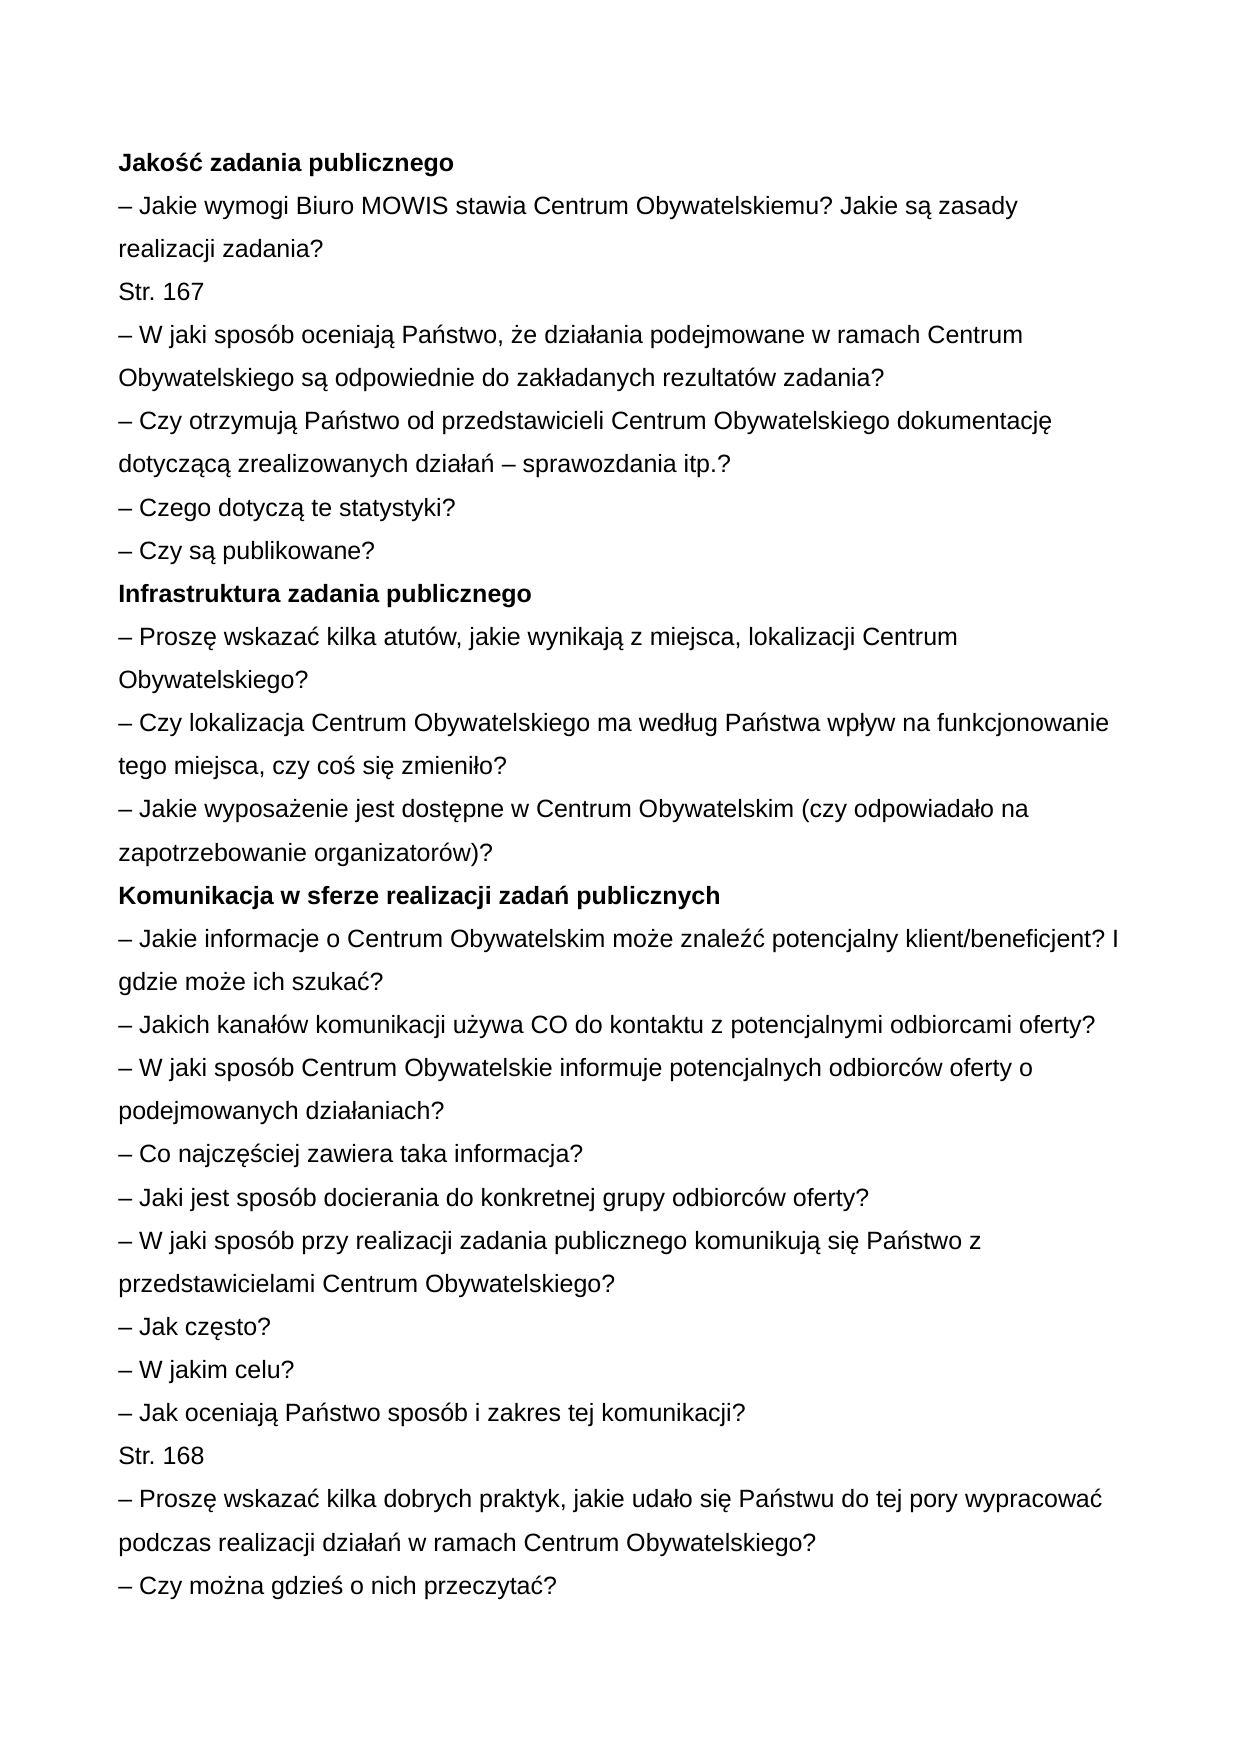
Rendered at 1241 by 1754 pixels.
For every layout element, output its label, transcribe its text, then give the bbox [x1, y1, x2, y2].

text – Jakich kanałów komunikacji używa CO do kontaktu z potencjalnymi odbiorcami oferty? [118, 1010, 1122, 1039]
text Infrastruktura zadania publicznego [118, 579, 1122, 608]
text Jakość zadania publicznego [118, 148, 1122, 176]
text – Proszę wskazać kilka atutów, jakie wynikają z miejsca, lokalizacji Centrum Obywatelskiego? [118, 622, 1122, 694]
text – W jaki sposób przy realizacji zadania publicznego komunikują się Państwo z przedstawicielami Centrum Obywatelskiego? [118, 1226, 1122, 1298]
text Str. 168 [118, 1441, 1122, 1470]
text – Jakie wymogi Biuro MOWIS stawia Centrum Obywatelskiemu? Jakie są zasady realizacji zadania? [118, 191, 1122, 263]
text Str. 167 [118, 277, 1122, 306]
text – Jak oceniają Państwo sposób i zakres tej komunikacji? [118, 1398, 1122, 1427]
text – Czy są publikowane? [118, 536, 1122, 564]
text – W jakim celu? [118, 1355, 1122, 1384]
text – Co najczęściej zawiera taka informacja? [118, 1139, 1122, 1168]
text – Jakie informacje o Centrum Obywatelskim może znaleźć potencjalny klient/beneficjent? I gdzie może ich szukać? [118, 924, 1122, 996]
text Komunikacja w sferze realizacji zadań publicznych [118, 881, 1122, 909]
text – Jak często? [118, 1312, 1122, 1341]
text – Czy można gdzieś o nich przeczytać? [118, 1571, 1122, 1599]
text – Jaki jest sposób docierania do konkretnej grupy odbiorców oferty? [118, 1183, 1122, 1211]
text – W jaki sposób oceniają Państwo, że działania podejmowane w ramach Centrum Obywatelskiego są odpowiednie do zakładanych rezultatów zadania? [118, 320, 1122, 392]
text – Czego dotyczą te statystyki? [118, 493, 1122, 521]
text – W jaki sposób Centrum Obywatelskie informuje potencjalnych odbiorców oferty o podejmowanych działaniach? [118, 1053, 1122, 1125]
text – Proszę wskazać kilka dobrych praktyk, jakie udało się Państwu do tej pory wypracować podczas realizacji działań w ramach Centrum Obywatelskiego? [118, 1484, 1122, 1556]
text – Czy otrzymują Państwo od przedstawicieli Centrum Obywatelskiego dokumentację dotyczącą zrealizowanych działań – sprawozdania itp.? [118, 406, 1122, 478]
text – Jakie wyposażenie jest dostępne w Centrum Obywatelskim (czy odpowiadało na zapotrzebowanie organizatorów)? [118, 794, 1122, 866]
text – Czy lokalizacja Centrum Obywatelskiego ma według Państwa wpływ na funkcjonowanie tego miejsca, czy coś się zmieniło? [118, 708, 1122, 780]
